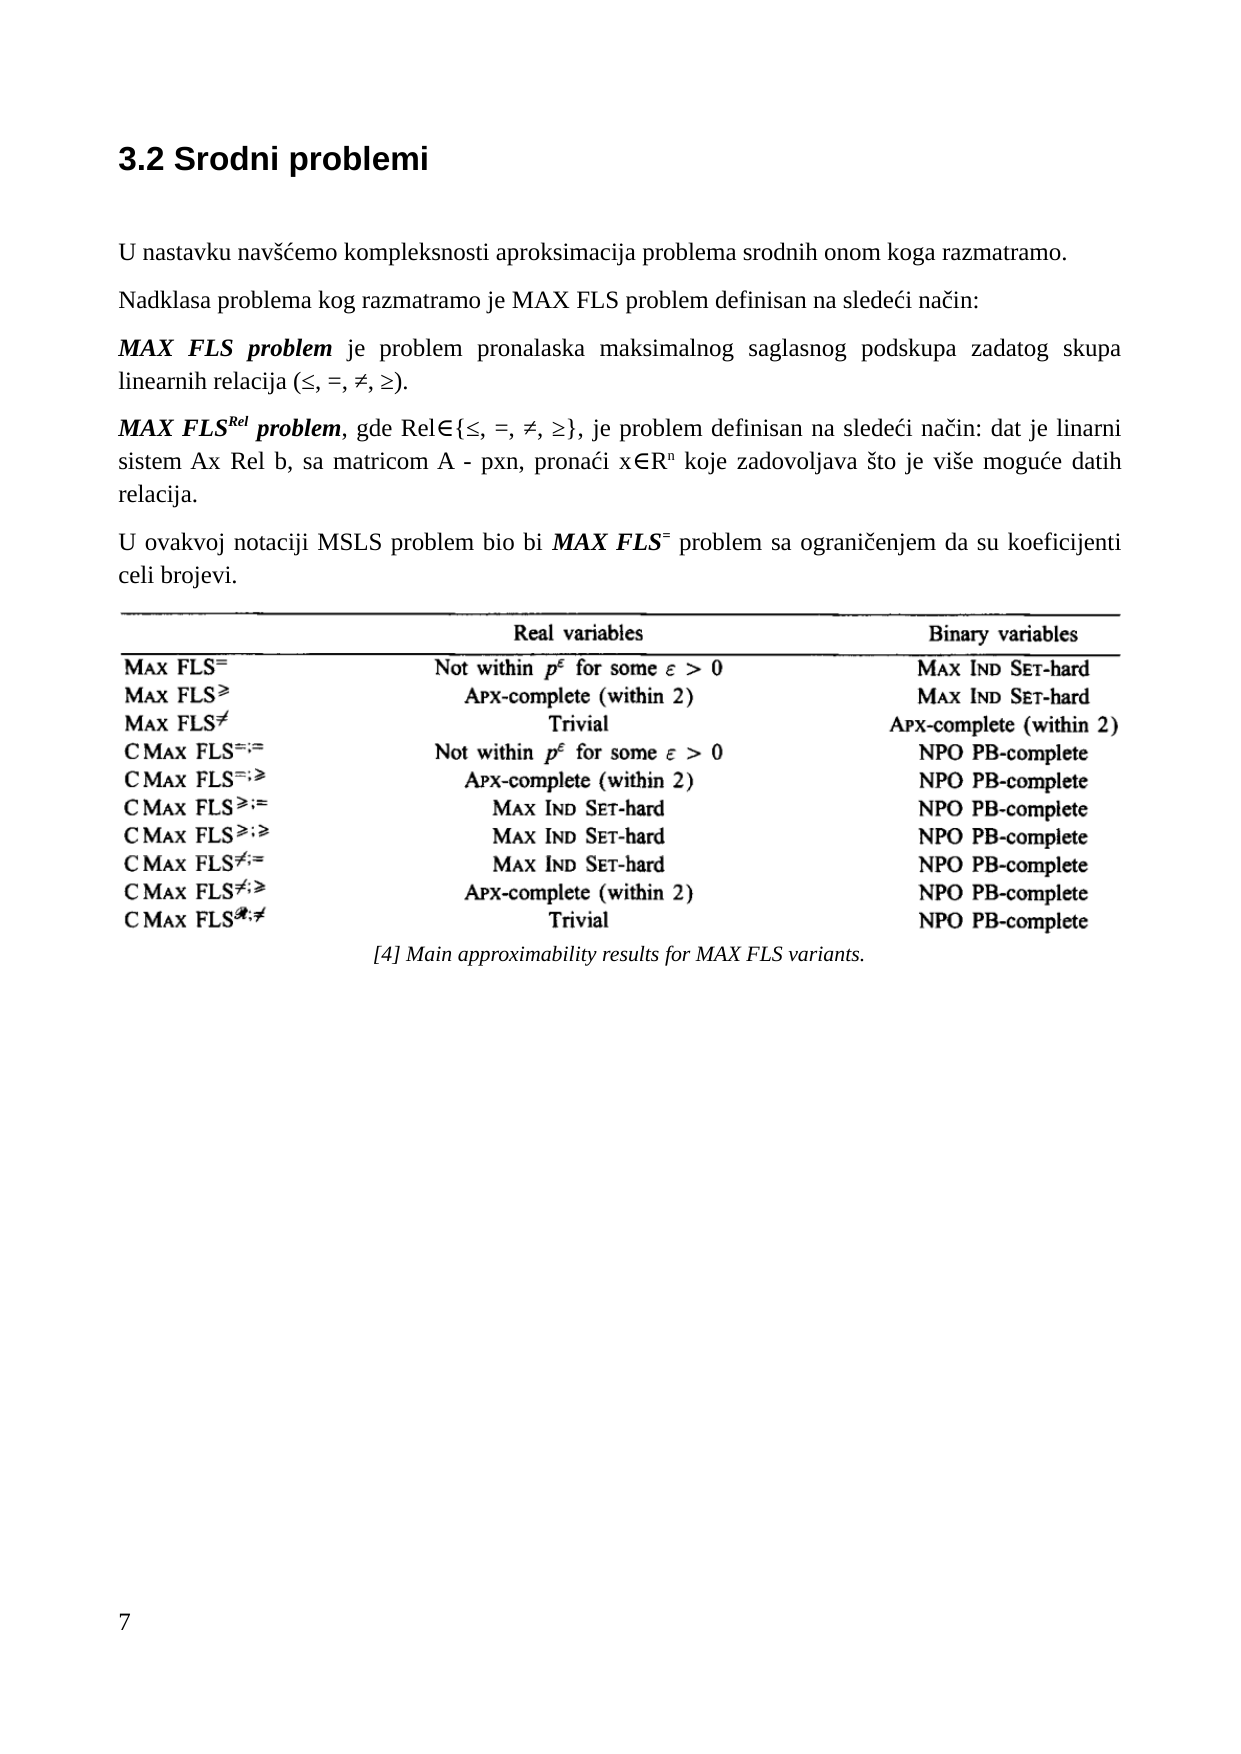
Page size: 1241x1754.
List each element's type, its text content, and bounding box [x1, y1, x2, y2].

subtitle 3.2 Srodni problemi [118, 139, 1122, 177]
text U ovakvoj notaciji MSLS problem bio bi MAX FLS= problem sa ograničenjem da su koeficijenti celi brojevi. [118, 527, 1122, 589]
text MAX FLSRel problem, gde Rel∈{≤, =, ≠, ≥}, je problem definisan na sledeći način: dat je linarni sistem Ax Rel b, sa matricom A - pxn, pronaći x∈Rn koje zadovoljava što je više moguće datih relacija. [118, 413, 1122, 508]
text MAX FLS problem je problem pronalaska maksimalnog saglasnog podskupa zadatog skupa linearnih relacija (≤, =, ≠, ≥). [118, 333, 1122, 394]
text [4] Main approximability results for MAX FLS variants. [118, 938, 1122, 967]
text Nadklasa problema kog razmatramo je MAX FLS problem definisan na sledeći način: [118, 285, 1122, 314]
picture [118, 607, 1123, 938]
text U nastavku navšćemo kompleksnosti aproksimacija problema srodnih onom koga razmatramo. [118, 237, 1122, 266]
